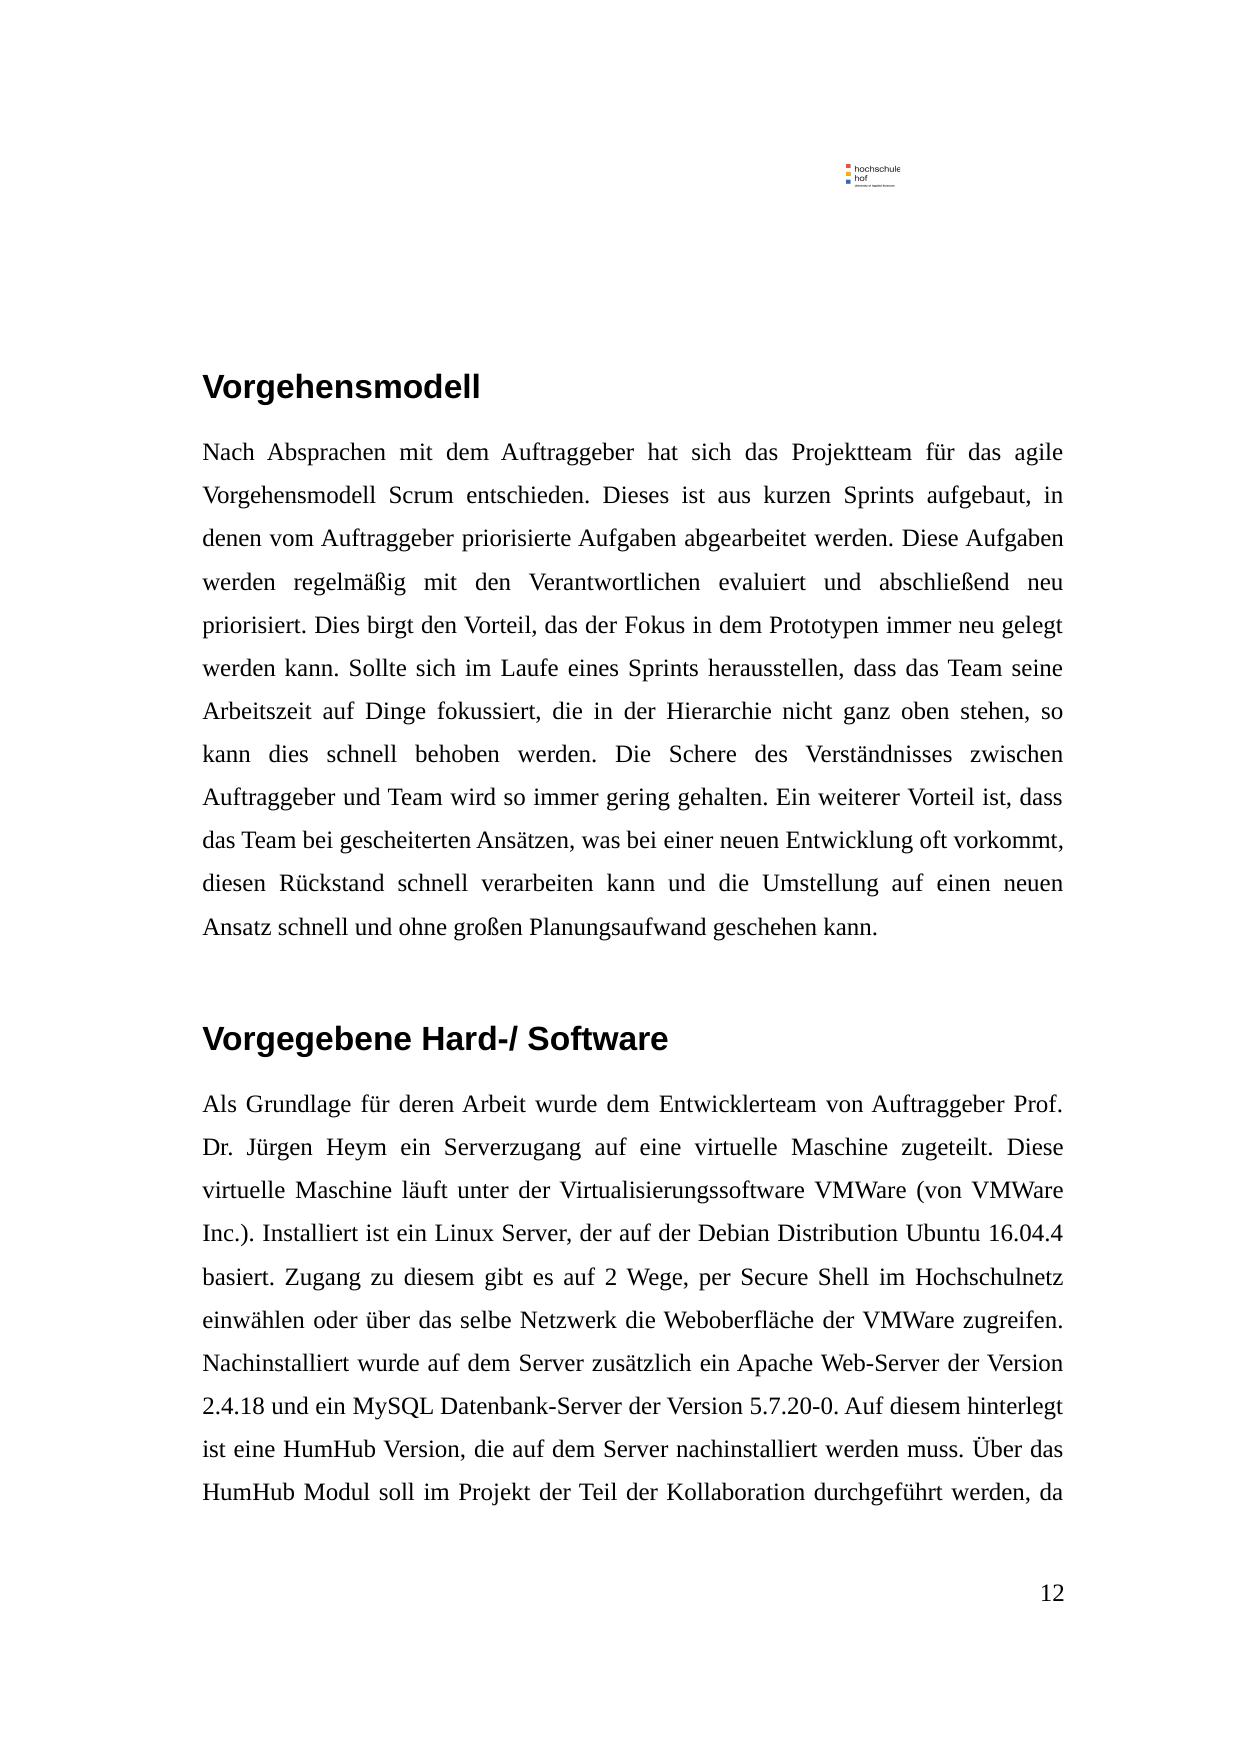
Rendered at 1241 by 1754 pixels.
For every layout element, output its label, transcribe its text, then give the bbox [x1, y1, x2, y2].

text Als Grundlage für deren Arbeit wurde dem Entwicklerteam von Auftraggeber Prof. Dr. Jürgen Heym ein Serverzugang auf eine virtuelle Maschine zugeteilt. Diese virtuelle Maschine läuft unter der Virtualisierungssoftware VMWare (von VMWare Inc.). Installiert ist ein Linux Server, der auf der Debian Distribution Ubuntu 16.04.4 basiert. Zugang zu diesem gibt es auf 2 Wege, per Secure Shell im Hochschulnetz einwählen oder über das selbe Netzwerk die Weboberfläche der VMWare zugreifen. Nachinstalliert wurde auf dem Server zusätzlich ein Apache Web-Server der Version 2.4.18 und ein MySQL Datenbank-Server der Version 5.7.20-0. Auf diesem hinterlegt ist eine HumHub Version, die auf dem Server nachinstalliert werden muss. Über das HumHub Modul soll im Projekt der Teil der Kollaboration durchgeführt werden, da [202, 1089, 1064, 1506]
subtitle Vorgehensmodell [202, 367, 1064, 406]
subtitle Vorgegebene Hard-/ Software [202, 1019, 1064, 1057]
text Nach Absprachen mit dem Auftraggeber hat sich das Projektteam für das agile Vorgehensmodell Scrum entschieden. Dieses ist aus kurzen Sprints aufgebaut, in denen vom Auftraggeber priorisierte Aufgaben abgearbeitet werden. Diese Aufgaben werden regelmäßig mit den Verantwortlichen evaluiert und abschließend neu priorisiert. Dies birgt den Vorteil, das der Fokus in dem Prototypen immer neu gelegt werden kann. Sollte sich im Laufe eines Sprints herausstellen, dass das Team seine Arbeitszeit auf Dinge fokussiert, die in der Hierarchie nicht ganz oben stehen, so kann dies schnell behoben werden. Die Schere des Verständnisses zwischen Auftraggeber und Team wird so immer gering gehalten. Ein weiterer Vorteil ist, dass das Team bei gescheiterten Ansätzen, was bei einer neuen Entwicklung oft vorkommt, diesen Rückstand schnell verarbeiten kann und die Umstellung auf einen neuen Ansatz schnell und ohne großen Planungsaufwand geschehen kann. [202, 437, 1064, 940]
picture [846, 164, 901, 187]
